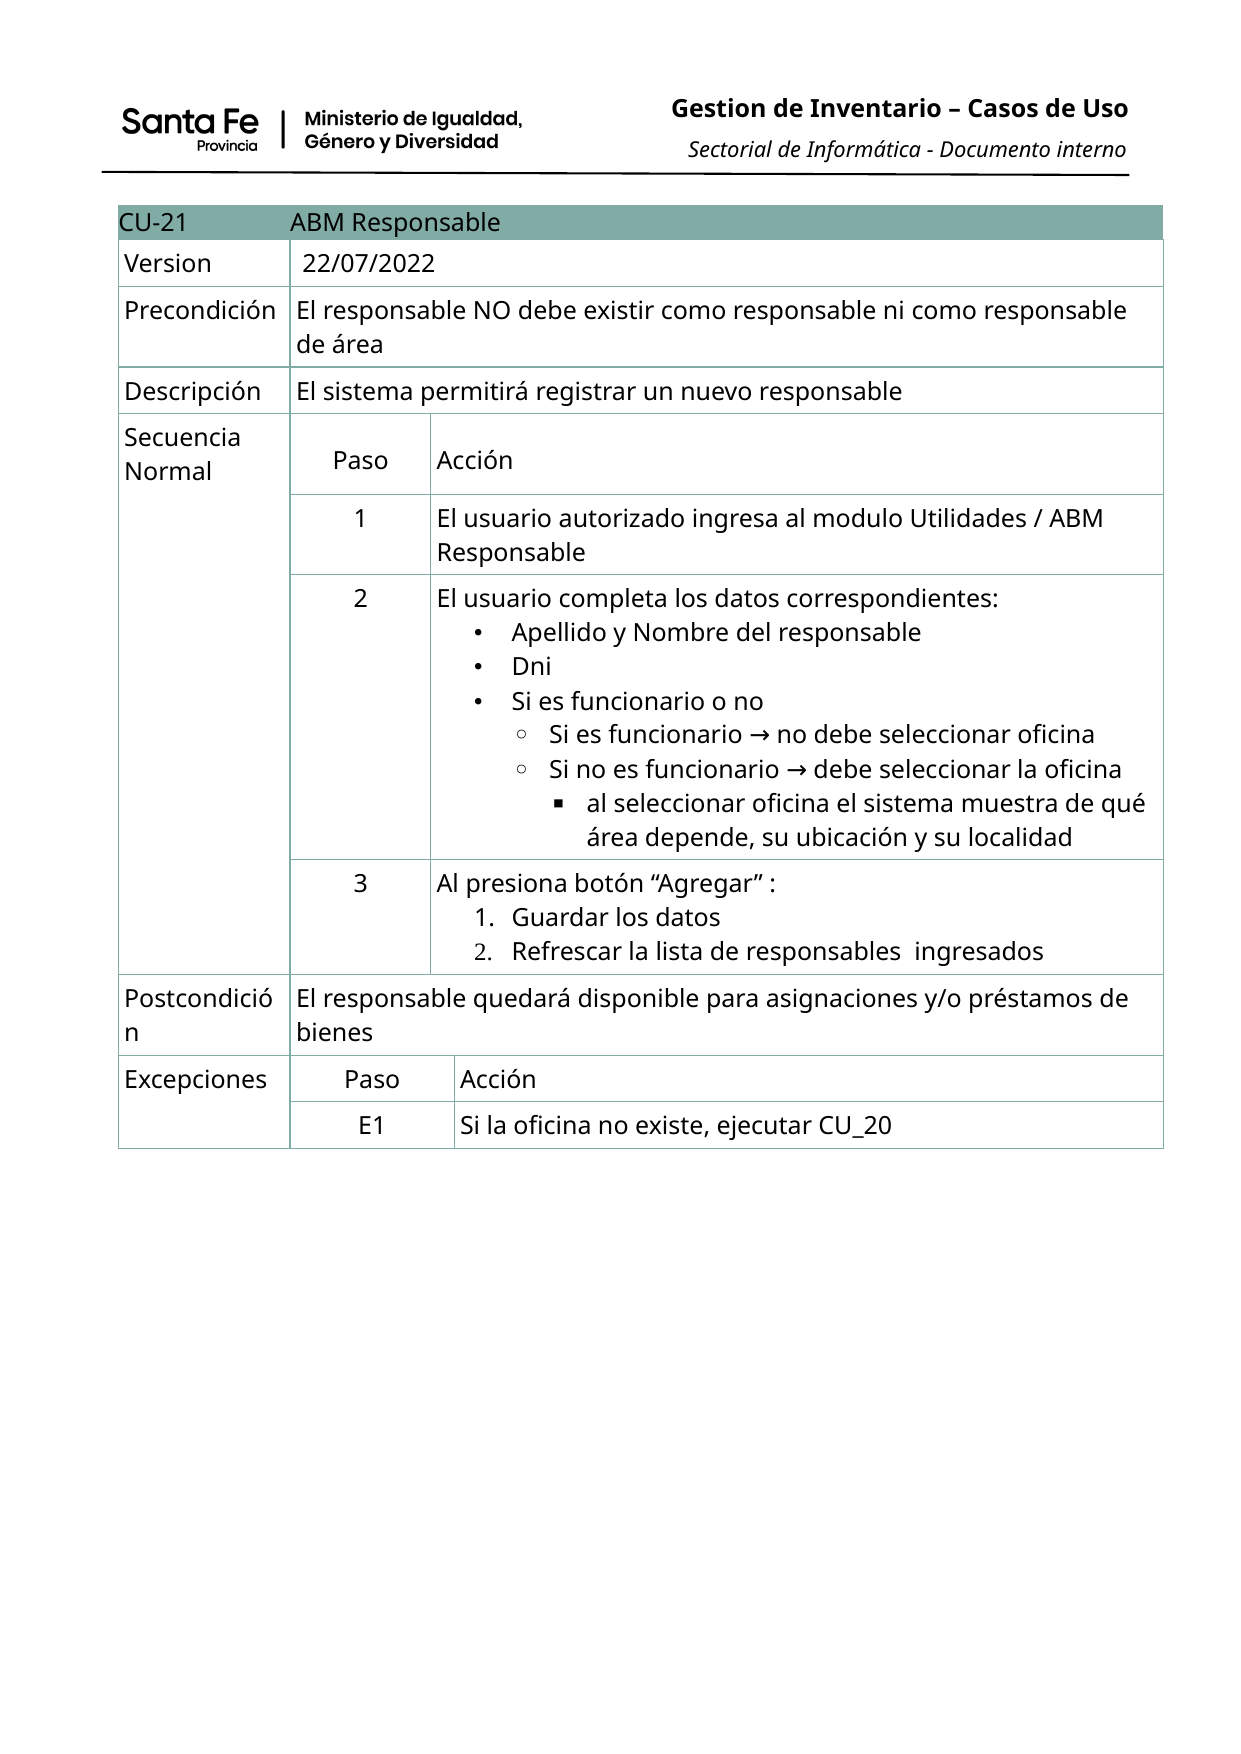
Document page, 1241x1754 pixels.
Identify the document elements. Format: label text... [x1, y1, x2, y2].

table_cell Version [119, 240, 289, 286]
table_cell Descripción [119, 368, 289, 413]
table_cell 1 [291, 495, 430, 574]
table_cell Acción [455, 1056, 1163, 1101]
table_cell Paso [291, 1056, 454, 1101]
table_cell El usuario completa los datos correspondientes: Apellido y Nombre del responsable Dni Si es funcionario o no Si es funcionario → no debe seleccionar oficina Si no es funcionario → debe seleccionar la oficina al seleccionar oficina el sistema muestra de qué área depende, su ubicación y su localidad [431, 575, 1163, 859]
table_cell El usuario autorizado ingresa al modulo Utilidades / ABM Responsable [431, 495, 1163, 574]
table_cell [119, 859, 289, 974]
table_cell El responsable quedará disponible para asignaciones y/o préstamos de bienes [291, 975, 1163, 1054]
table_cell 2 [291, 575, 430, 859]
table_cell El sistema permitirá registrar un nuevo responsable [291, 368, 1163, 413]
table_cell [119, 494, 289, 574]
table_cell Excepciones [119, 1056, 289, 1101]
table_cell Precondición [119, 287, 289, 366]
table_cell Postcondición [119, 975, 289, 1054]
table_header CU-21 [118, 205, 290, 239]
table_cell Acción [431, 414, 1163, 493]
table_cell Secuencia Normal [119, 414, 289, 493]
table_cell Paso [291, 414, 430, 493]
picture [102, 91, 550, 162]
table_cell Si la oficina no existe, ejecutar CU_20 [455, 1102, 1163, 1148]
table_cell El responsable NO debe existir como responsable ni como responsable de área [291, 287, 1163, 366]
table_cell Al presiona botón “Agregar” : Guardar los datos Refrescar la lista de responsables ingresados [431, 860, 1163, 974]
table_cell E1 [291, 1102, 454, 1148]
table_header ABM Responsable [290, 205, 1163, 239]
table_cell [119, 1101, 289, 1148]
table_cell 3 [291, 860, 430, 974]
table_cell 22/07/2022 [291, 240, 1163, 286]
table_cell [119, 574, 289, 859]
